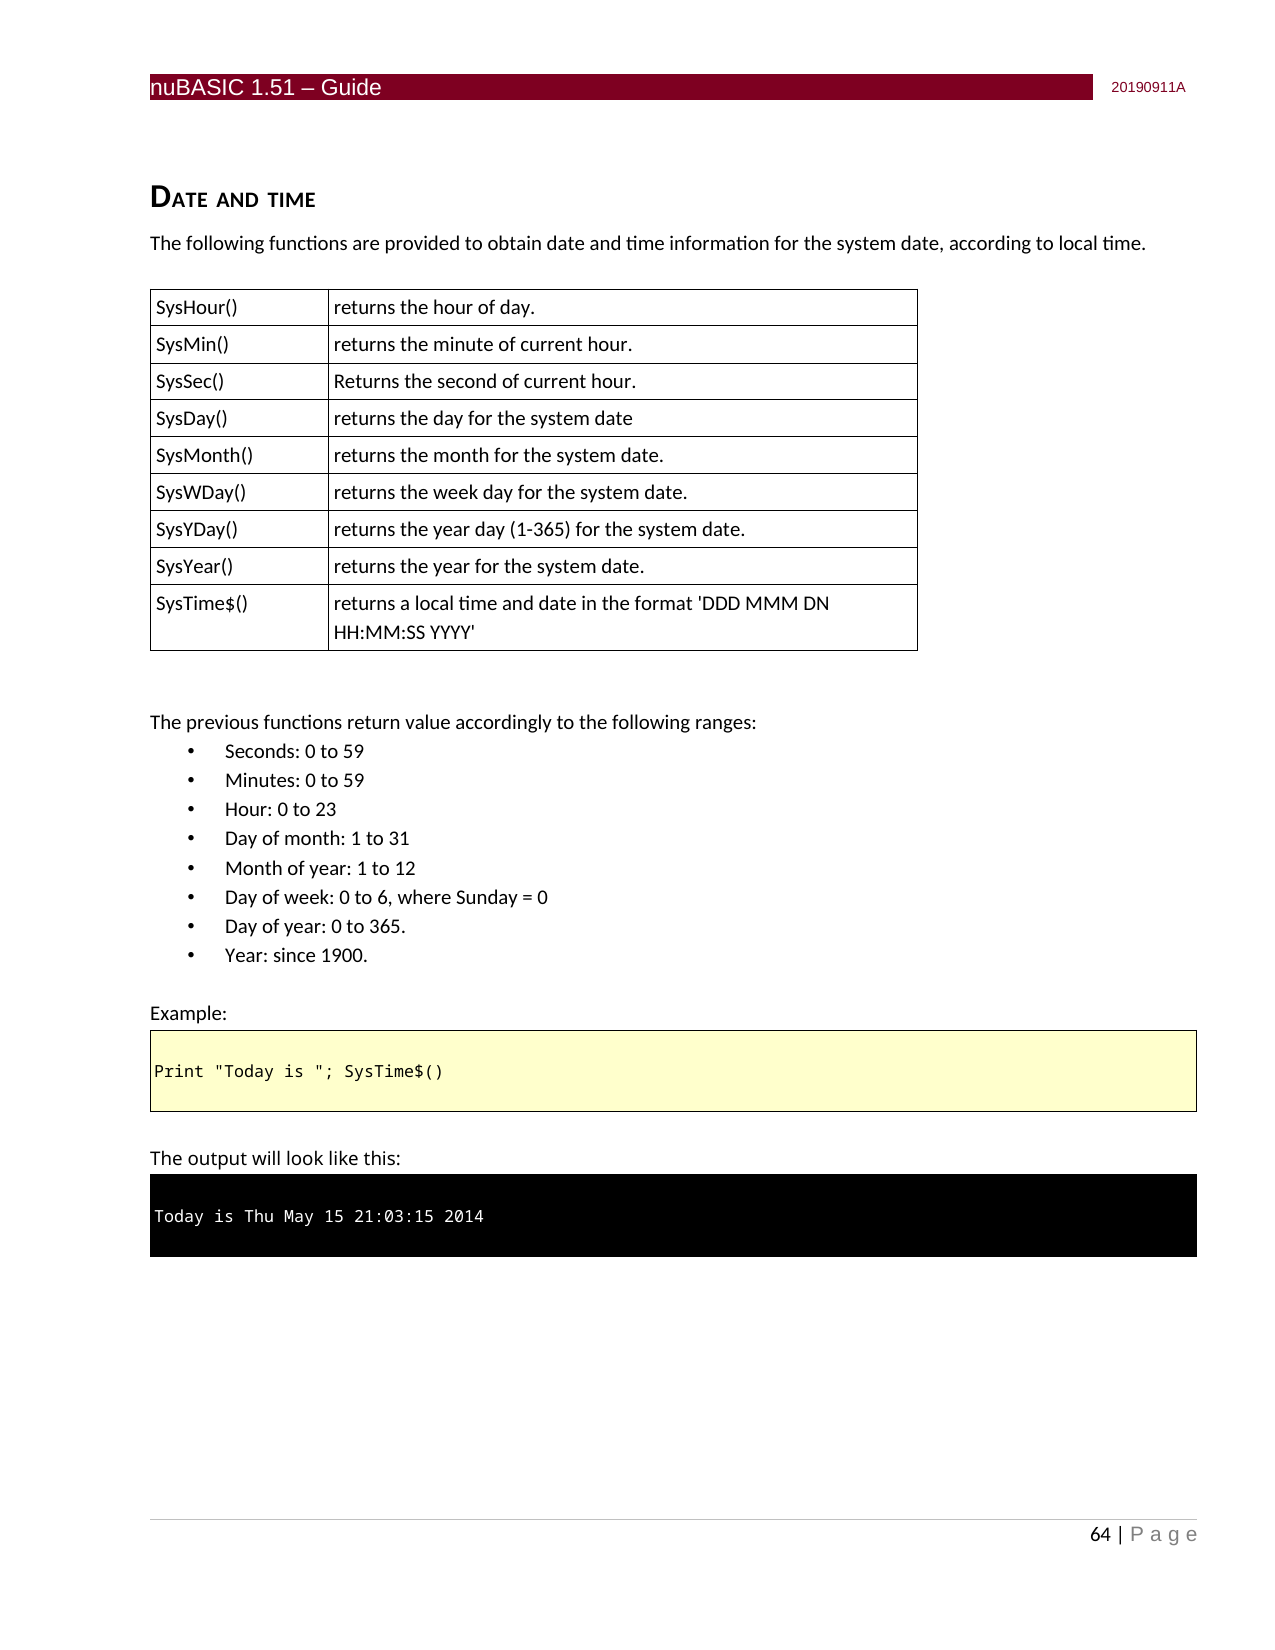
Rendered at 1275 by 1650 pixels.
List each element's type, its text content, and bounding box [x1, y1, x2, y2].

table_cell returns the day for the system date [329, 400, 917, 436]
list Day of month: 1 to 31 [187, 826, 1197, 851]
table_cell SysSec() [151, 364, 328, 399]
list Seconds: 0 to 59 [187, 738, 1197, 763]
list Today is Thu May 15 21:03:15 2014 [151, 1200, 1196, 1226]
table_cell returns the month for the system date. [329, 437, 917, 473]
text The output will look like this: [150, 1145, 1197, 1170]
table_cell returns the minute of current hour. [329, 326, 917, 362]
text The previous functions return value accordingly to the following ranges: [150, 709, 1197, 734]
table_cell SysTime$() [151, 585, 328, 650]
table_cell SysYDay() [151, 511, 328, 547]
table_cell SysDay() [151, 400, 328, 436]
table_cell Returns the second of current hour. [329, 364, 917, 399]
list Year: since 1900. [187, 942, 1197, 968]
table_cell returns a local time and date in the format 'DDD MMM DN HH:MM:SS YYYY' [329, 585, 917, 650]
list Month of year: 1 to 12 [187, 855, 1197, 880]
text Example: [150, 1001, 1197, 1026]
table_header SysHour() [151, 290, 328, 325]
list Hour: 0 to 23 [187, 796, 1197, 822]
table_cell returns the year for the system date. [329, 548, 917, 584]
table_cell SysWDay() [151, 474, 328, 510]
table_header returns the hour of day. [329, 290, 917, 325]
text The following functions are provided to obtain date and time information for the system date, according to local time. [150, 230, 1197, 256]
table_cell SysMonth() [151, 437, 328, 473]
list Print "Today is "; SysTime$() [151, 1056, 1196, 1082]
table_cell returns the year day (1-365) for the system date. [329, 511, 917, 547]
list Minutes: 0 to 59 [187, 767, 1197, 793]
table_cell SysYear() [151, 548, 328, 584]
table_cell SysMin() [151, 326, 328, 362]
list Day of week: 0 to 6, where Sunday = 0 [187, 884, 1197, 909]
list Day of year: 0 to 365. [187, 913, 1197, 938]
table_cell returns the week day for the system date. [329, 474, 917, 510]
subtitle Date and time [150, 175, 1197, 216]
